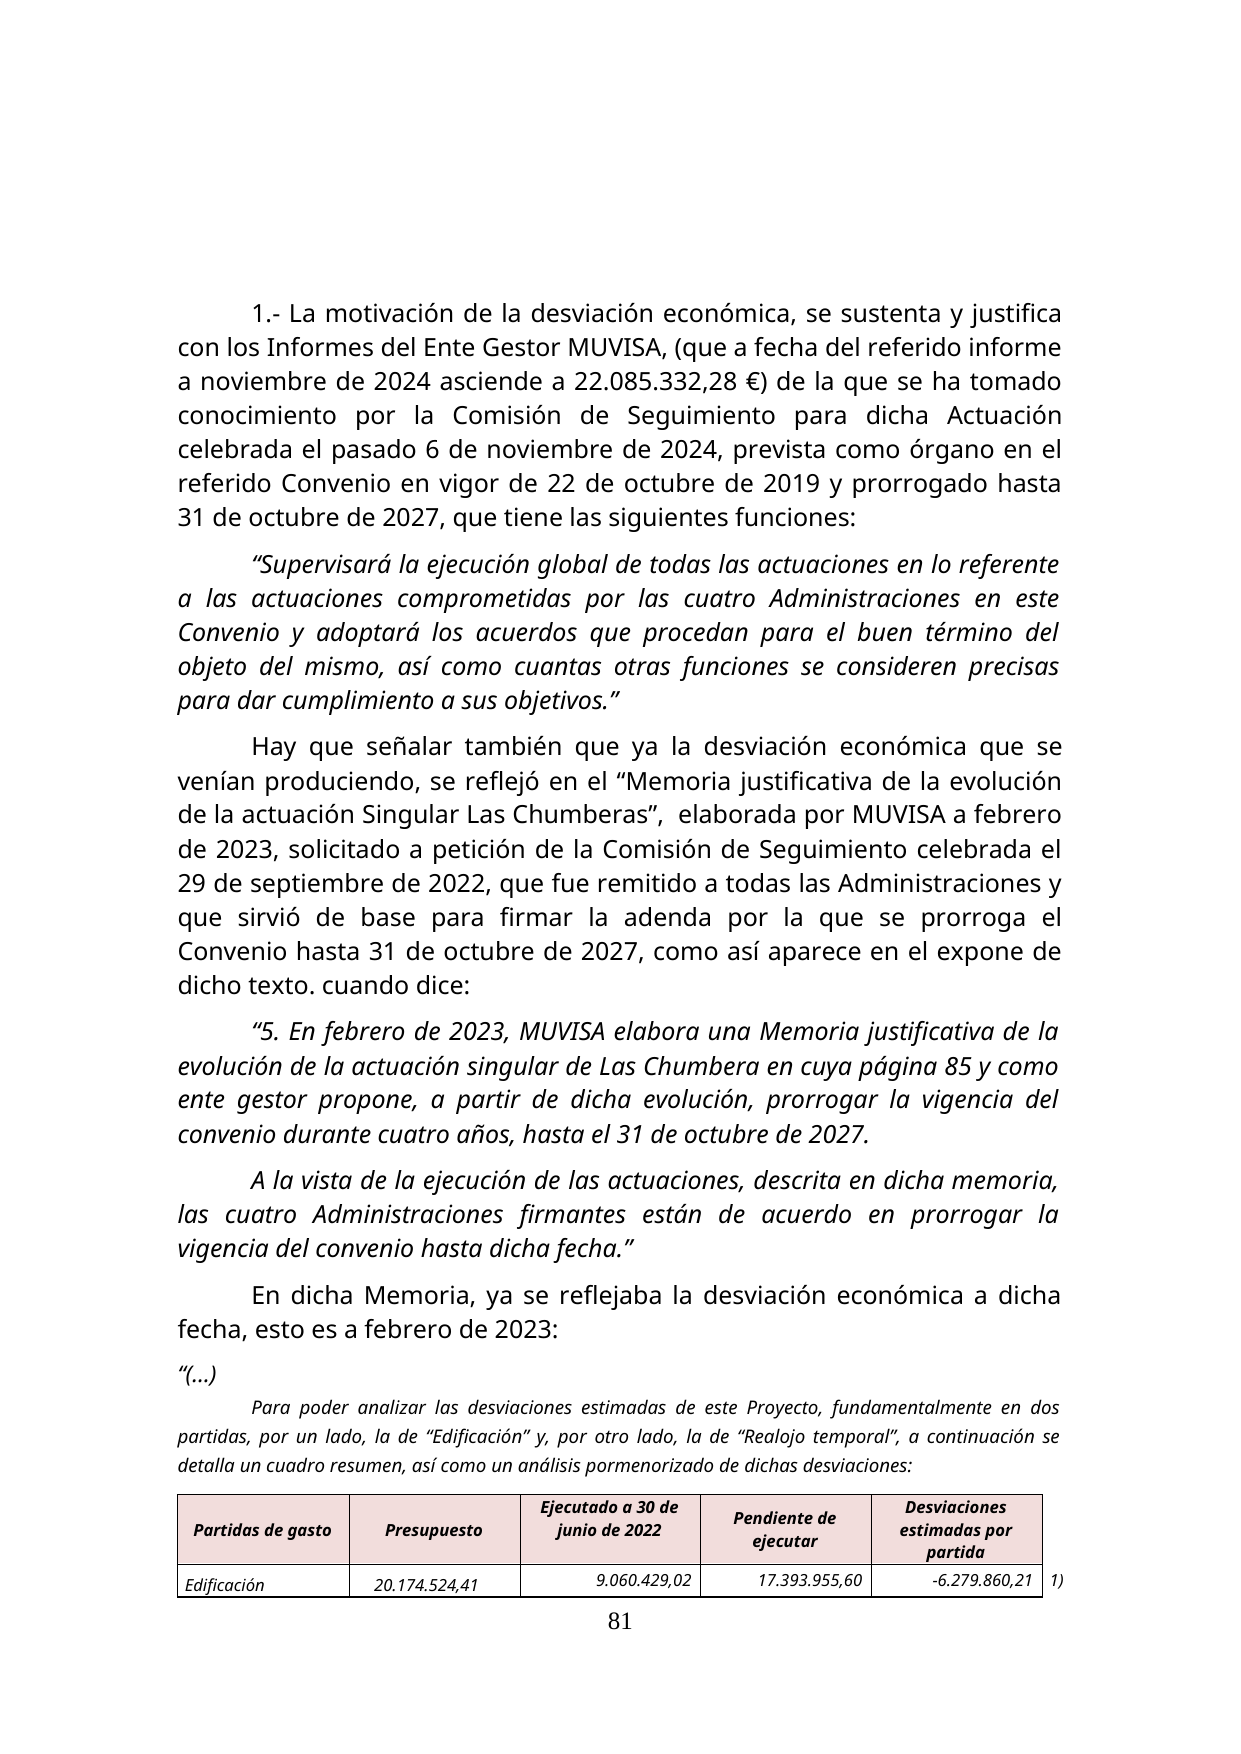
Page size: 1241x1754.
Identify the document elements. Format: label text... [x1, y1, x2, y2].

text A la vista de la ejecución de las actuaciones, descrita en dicha memoria, las cuatro Administraciones firmantes están de acuerdo en prorrogar la vigencia del convenio hasta dicha fecha.” [177, 1163, 1063, 1265]
table_cell 9.060.429,02 [521, 1565, 700, 1596]
text 1.- La motivación de la desviación económica, se sustenta y justifica con los Informes del Ente Gestor MUVISA, (que a fecha del referido informe a noviembre de 2024 asciende a 22.085.332,28 €) de la que se ha tomado conocimiento por la Comisión de Seguimiento para dicha Actuación celebrada el pasado 6 de noviembre de 2024, prevista como órgano en el referido Convenio en vigor de 22 de octubre de 2019 y prorrogado hasta 31 de octubre de 2027, que tiene las siguientes funciones: [177, 295, 1063, 534]
table_cell Edificación [178, 1565, 349, 1596]
text Para poder analizar las desviaciones estimadas de este Proyecto, fundamentalmente en dos partidas, por un lado, la de “Edificación” y, por otro lado, la de “Realojo temporal”, a continuación se detalla un cuadro resumen, así como un análisis pormenorizado de dichas desviaciones: [177, 1394, 1063, 1478]
table_cell -6.279.860,21 [872, 1565, 1042, 1596]
table_cell 20.174.524,41 [350, 1565, 520, 1596]
table_cell 17.393.955,60 [701, 1565, 871, 1596]
text Hay que señalar también que ya la desviación económica que se venían produciendo, se reflejó en el “Memoria justificativa de la evolución de la actuación Singular Las Chumberas”, elaborada por MUVISA a febrero de 2023, solicitado a petición de la Comisión de Seguimiento celebrada el 29 de septiembre de 2022, que fue remitido a todas las Administraciones y que sirvió de base para firmar la adenda por la que se prorroga el Convenio hasta 31 de octubre de 2027, como así aparece en el expone de dicho texto. cuando dice: [177, 729, 1063, 1002]
table_header [1043, 1494, 1081, 1563]
table_header Presupuesto [350, 1495, 520, 1563]
text “Supervisará la ejecución global de todas las actuaciones en lo referente a las actuaciones comprometidas por las cuatro Administraciones en este Convenio y adoptará los acuerdos que procedan para el buen término del objeto del mismo, así como cuantas otras funciones se consideren precisas para dar cumplimiento a sus objetivos.” [177, 546, 1063, 717]
table_header Desviaciones estimadas por partida [872, 1495, 1042, 1563]
table_cell 1) [1043, 1564, 1081, 1596]
text “(…) [177, 1358, 1063, 1389]
table_header Partidas de gasto [178, 1495, 349, 1563]
text En dicha Memoria, ya se reflejaba la desviación económica a dicha fecha, esto es a febrero de 2023: [177, 1277, 1063, 1346]
table_header Pendiente de ejecutar [701, 1495, 871, 1563]
text “5. En febrero de 2023, MUVISA elabora una Memoria justificativa de la evolución de la actuación singular de Las Chumbera en cuya página 85 y como ente gestor propone, a partir de dicha evolución, prorrogar la vigencia del convenio durante cuatro años, hasta el 31 de octubre de 2027. [177, 1014, 1063, 1150]
table_header Ejecutado a 30 de junio de 2022 [521, 1495, 700, 1563]
